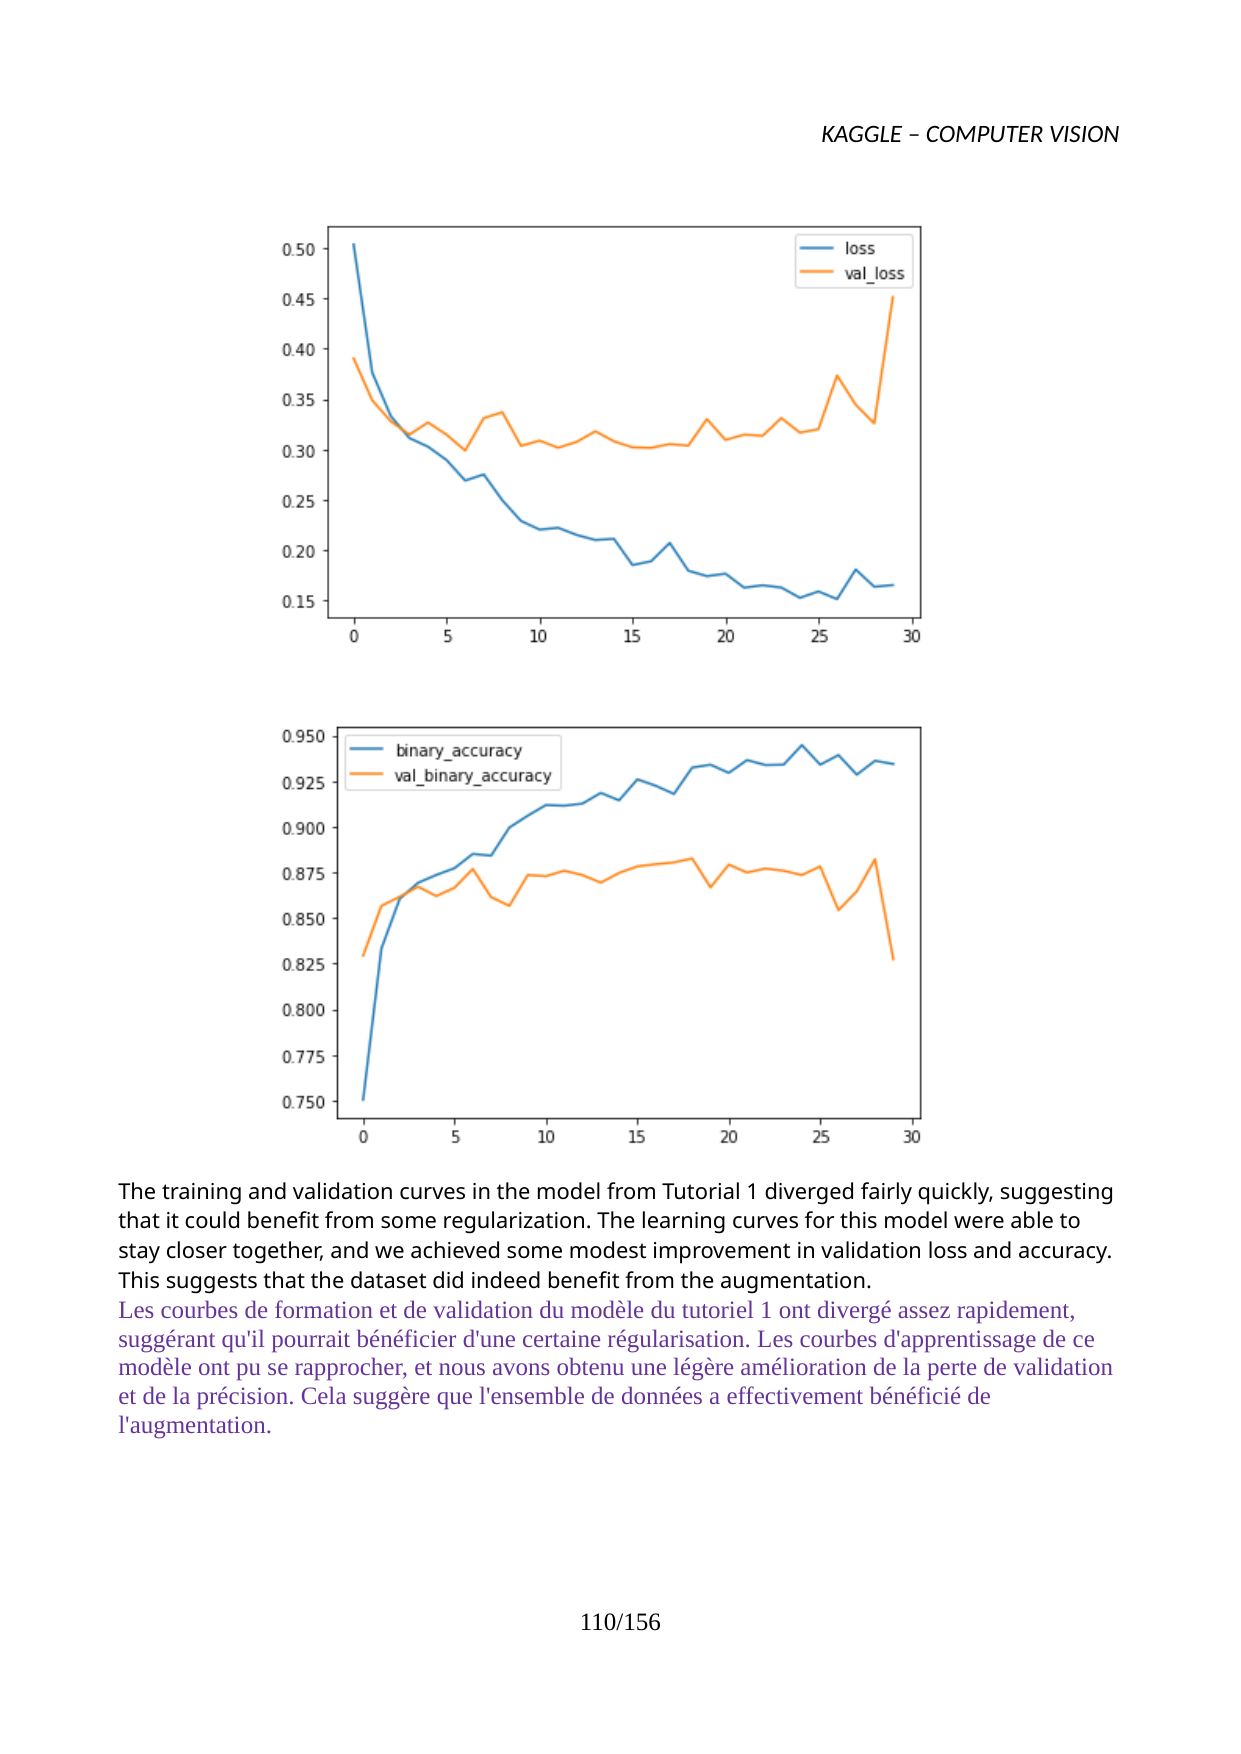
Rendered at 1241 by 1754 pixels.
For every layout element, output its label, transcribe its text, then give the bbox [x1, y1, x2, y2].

text The training and validation curves in the model from Tutorial 1 diverged fairly quickly, suggesting that it could benefit from some regularization. The learning curves for this model were able to stay closer together, and we achieved some modest improvement in validation loss and accuracy. This suggests that the dataset did indeed benefit from the augmentation. [118, 1176, 1122, 1295]
picture [251, 206, 989, 1176]
text Les courbes de formation et de validation du modèle du tutoriel 1 ont divergé assez rapidement, suggérant qu'il pourrait bénéficier d'une certaine régularisation. Les courbes d'apprentissage de ce modèle ont pu se rapprocher, et nous avons obtenu une légère amélioration de la perte de validation et de la précision. Cela suggère que l'ensemble de données a effectivement bénéficié de l'augmentation. [118, 1295, 1122, 1439]
